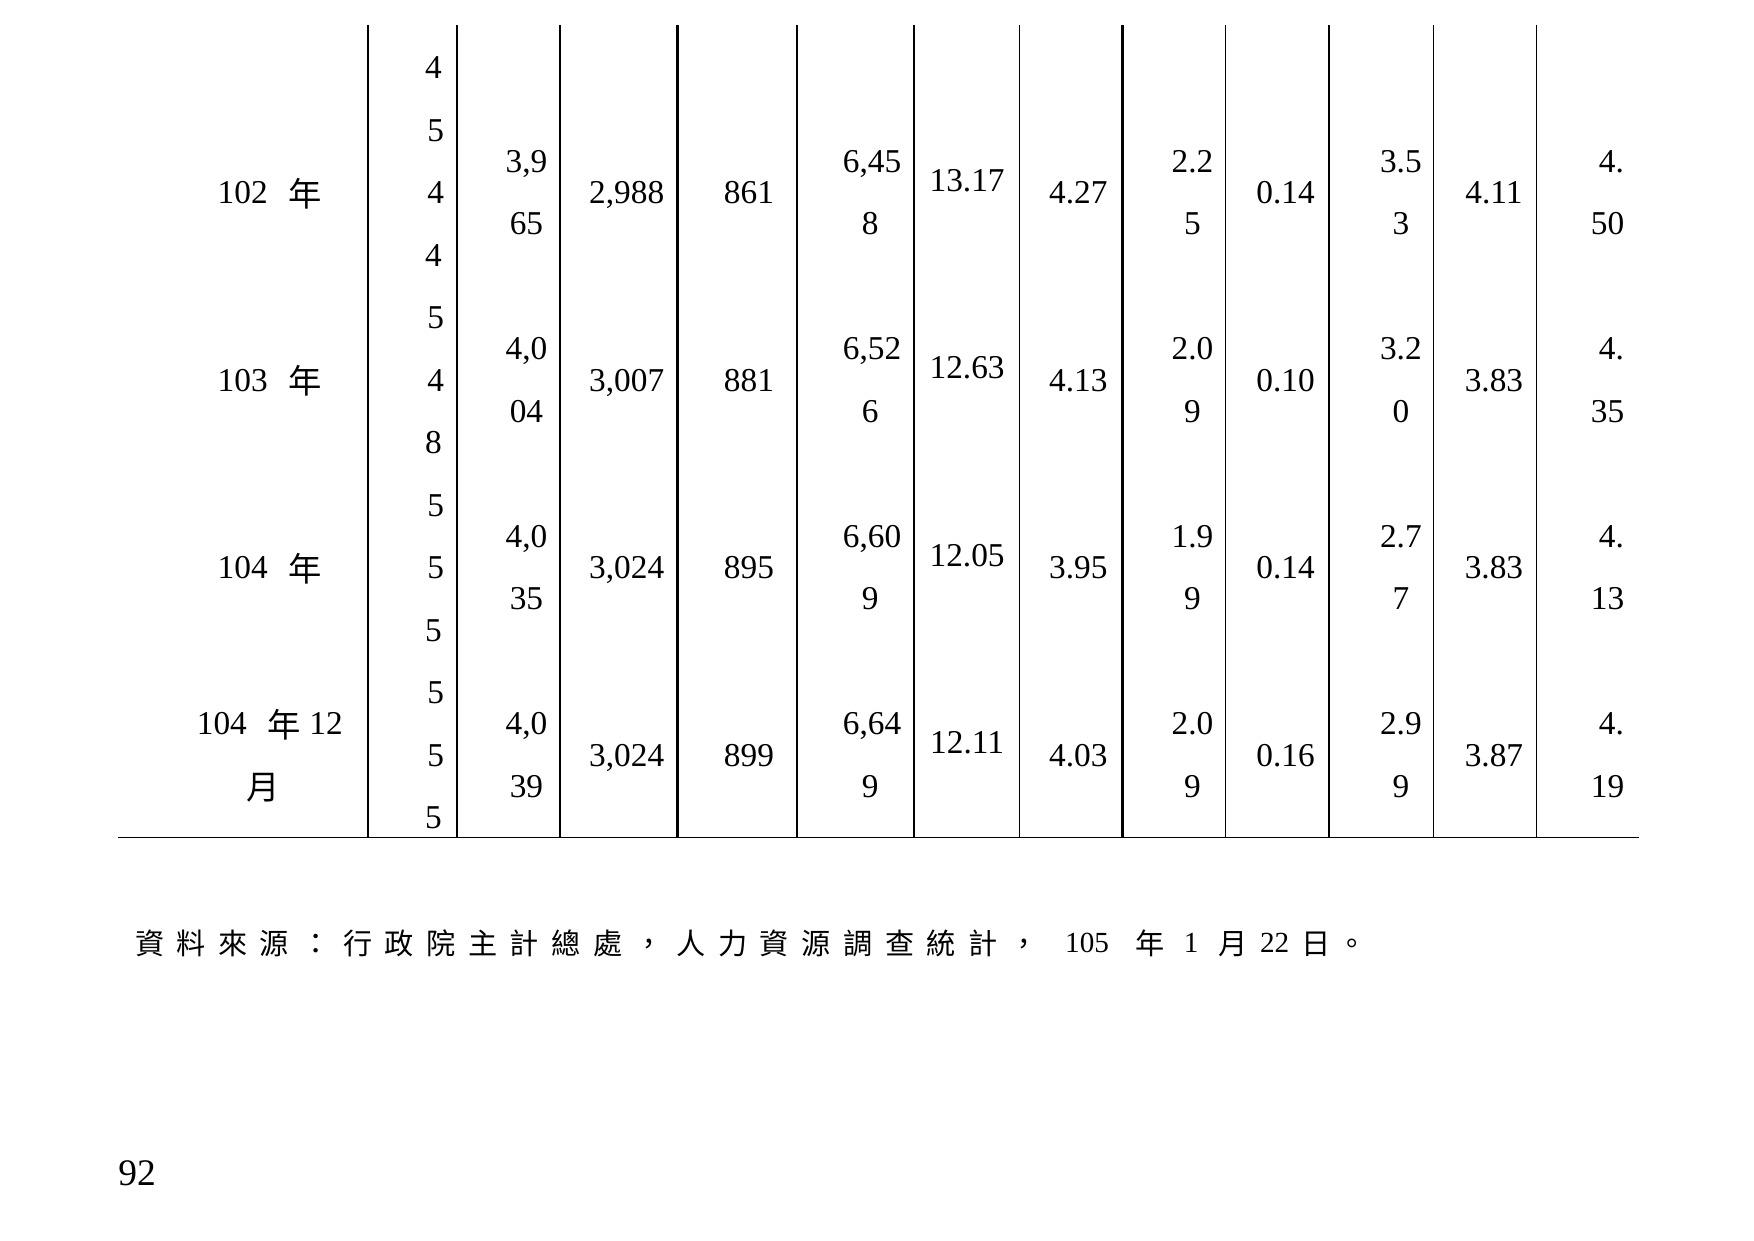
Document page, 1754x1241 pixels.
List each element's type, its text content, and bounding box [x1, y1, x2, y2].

table_cell [458, 25, 559, 87]
table_cell [798, 25, 913, 87]
table_cell [1537, 25, 1639, 87]
table_cell 3,024 [561, 462, 676, 650]
table_cell 4.27 [1020, 87, 1121, 275]
table_cell [118, 25, 367, 87]
table_cell 3,007 [561, 275, 676, 462]
table_cell 861 [679, 87, 796, 275]
table_cell 104年12月 [118, 650, 367, 837]
table_cell 1.99 [1124, 462, 1225, 650]
table_cell 2.25 [1124, 87, 1225, 275]
table_cell 3.53 [1330, 87, 1433, 275]
table_cell 2.09 [1124, 650, 1225, 837]
table_cell [915, 25, 1019, 87]
table_cell 6,649 [798, 650, 913, 837]
table_cell [561, 25, 676, 87]
table_cell 0.10 [1226, 275, 1328, 462]
table_cell 4.19 [1537, 650, 1639, 837]
table_cell 6,526 [798, 275, 913, 462]
table_cell [1124, 25, 1225, 87]
table_cell 899 [679, 650, 796, 837]
table_cell 895 [679, 462, 796, 650]
table_cell 2.77 [1330, 462, 1433, 650]
table_cell 2.99 [1330, 650, 1433, 837]
table_cell 2,988 [561, 87, 676, 275]
table_cell 4.13 [1020, 275, 1121, 462]
table_cell 555 [369, 462, 456, 650]
table_cell [1020, 25, 1121, 87]
table_cell 544 [369, 87, 456, 275]
table_cell 12.11 [915, 650, 1019, 837]
table_cell 4.35 [1537, 275, 1639, 462]
table_cell 4.50 [1537, 87, 1639, 275]
table_cell 3.87 [1434, 650, 1536, 837]
table_cell 6,458 [798, 87, 913, 275]
table_cell 4,039 [458, 650, 559, 837]
table_cell 0.14 [1226, 87, 1328, 275]
table_cell 3.83 [1434, 462, 1536, 650]
table_cell 0.16 [1226, 650, 1328, 837]
table_cell 13.17 [915, 87, 1019, 275]
table_cell 104年 [118, 462, 367, 650]
table_cell 0.14 [1226, 462, 1328, 650]
table_cell [1434, 25, 1536, 87]
table_cell 12.05 [915, 462, 1019, 650]
table_cell 6,609 [798, 462, 913, 650]
table_cell 4,035 [458, 462, 559, 650]
table_cell 103年 [118, 275, 367, 462]
table_cell 3.83 [1434, 275, 1536, 462]
text 資料來源：行政院主計總處，人力資源調查統計，105年1月22日。 [128, 900, 1628, 962]
table_cell 548 [369, 275, 456, 462]
table_cell 3,024 [561, 650, 676, 837]
table_cell 4.13 [1537, 462, 1639, 650]
table_cell [679, 25, 796, 87]
table_cell 4 [369, 25, 456, 87]
table_cell 3,965 [458, 87, 559, 275]
table_cell 4.03 [1020, 650, 1121, 837]
table_cell 4,004 [458, 275, 559, 462]
table_cell 4.11 [1434, 87, 1536, 275]
table_cell 3.20 [1330, 275, 1433, 462]
table_cell 555 [369, 650, 456, 837]
table_cell [1330, 25, 1433, 87]
table_cell 102年 [118, 87, 367, 275]
table_cell 881 [679, 275, 796, 462]
table_cell 12.63 [915, 275, 1019, 462]
table_cell [1226, 25, 1328, 87]
table_cell 3.95 [1020, 462, 1121, 650]
table_cell 2.09 [1124, 275, 1225, 462]
